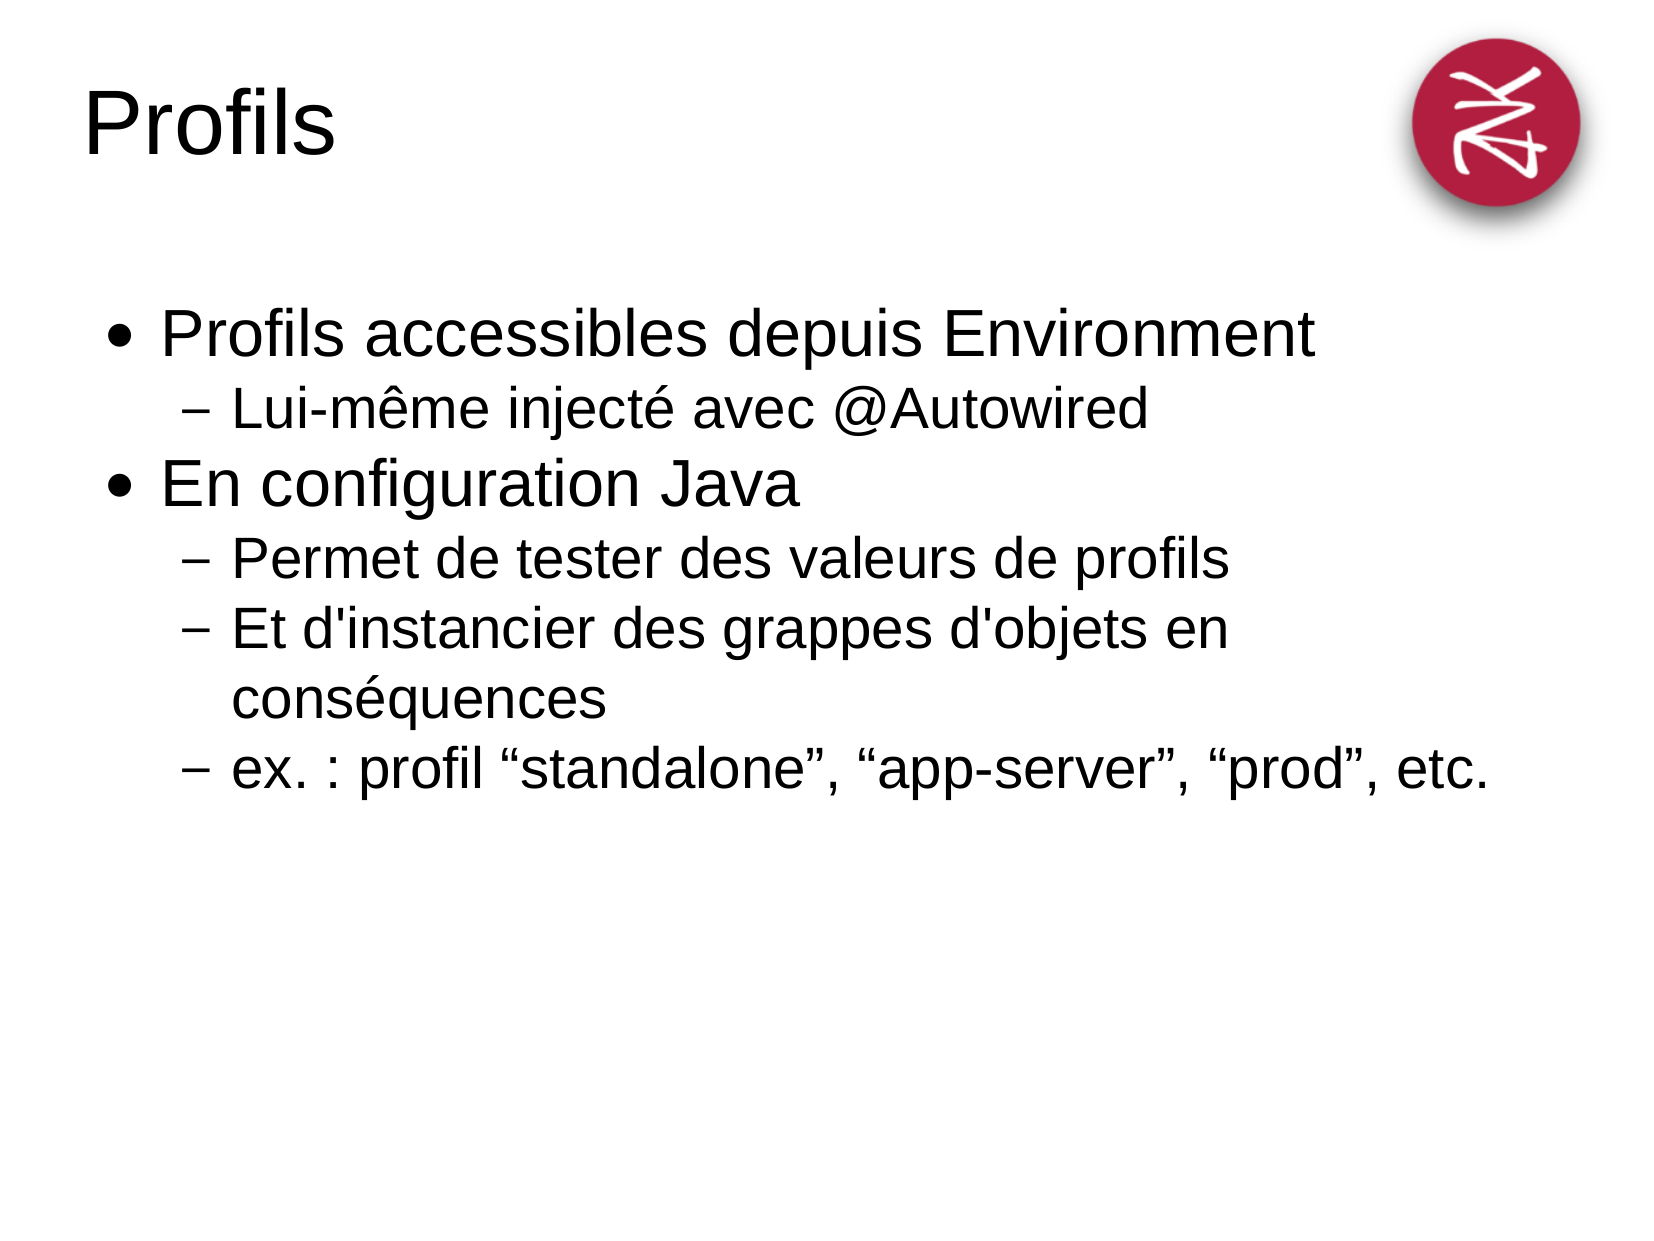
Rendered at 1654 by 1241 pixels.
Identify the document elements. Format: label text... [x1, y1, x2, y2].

text_box Profils [82, 13, 1571, 221]
text_box Profils accessibles depuis Environment Lui-même injecté avec @Autowired En configuration Java Permet de tester des valeurs de profils Et d'instancier des grappes d'objets en conséquences ex. : profil “standalone”, “app-server”, “prod”, etc. [90, 290, 1546, 1010]
picture [1374, 13, 1619, 258]
